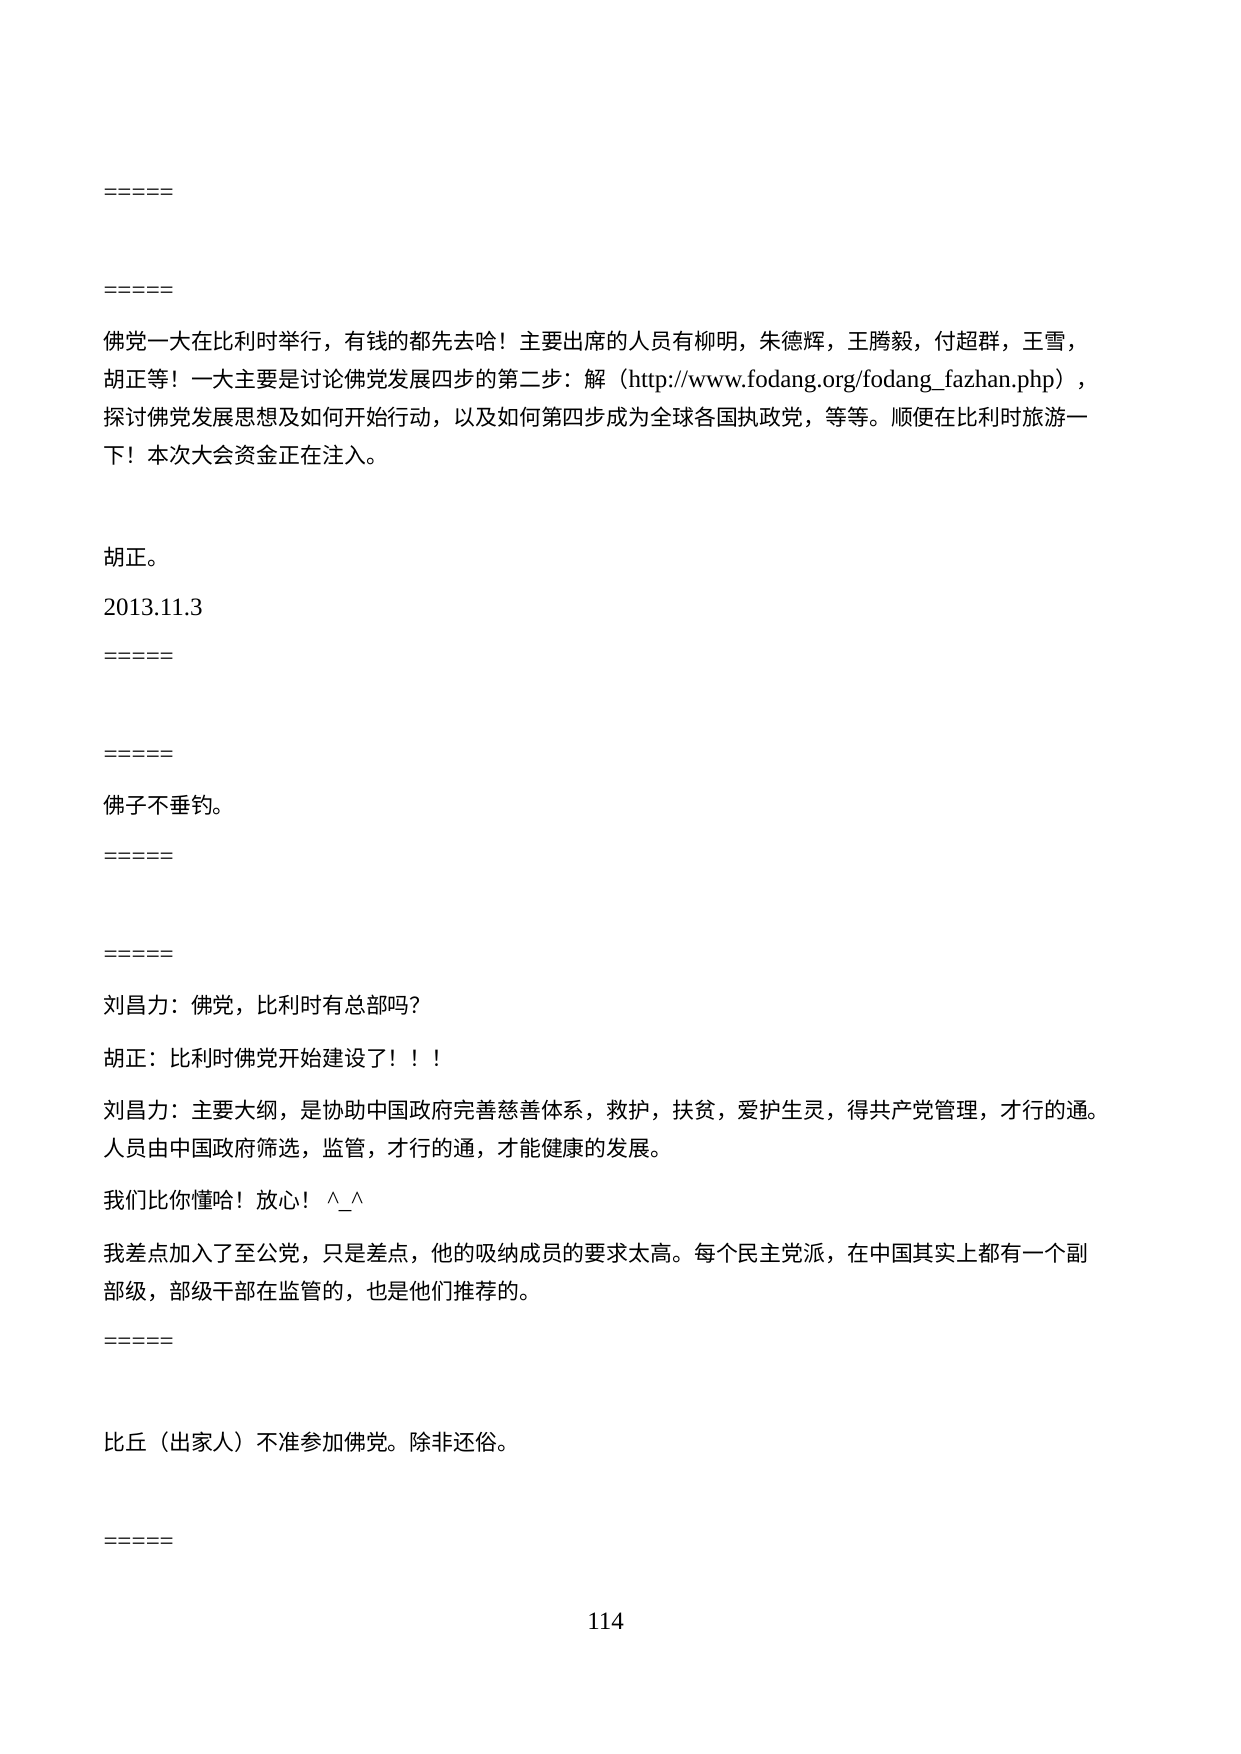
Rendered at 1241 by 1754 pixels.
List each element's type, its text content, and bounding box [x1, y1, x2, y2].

text ===== [103, 739, 1107, 768]
text 2013.11.3 [103, 592, 1107, 621]
text ===== [103, 641, 1107, 670]
text ===== [103, 1526, 1107, 1555]
text 刘昌力：主要大纲，是协助中国政府完善慈善体系，救护，扶贫，爱护生灵，得共产党管理，才行的通。人员由中国政府筛选，监管，才行的通，才能健康的发展。 [103, 1093, 1107, 1163]
text 刘昌力：佛党，比利时有总部吗？ [103, 988, 1107, 1020]
text ===== [103, 939, 1107, 968]
text 佛子不垂钓。 [103, 788, 1107, 820]
text ===== [103, 177, 1107, 206]
text 我们比你懂哈！放心！ ^_^ [103, 1183, 1107, 1215]
text 我差点加入了至公党，只是差点，他的吸纳成员的要求太高。每个民主党派，在中国其实上都有一个副部级，部级干部在监管的，也是他们推荐的。 [103, 1236, 1107, 1306]
text ===== [103, 1326, 1107, 1355]
text 佛党一大在比利时举行，有钱的都先去哈！主要出席的人员有柳明，朱德辉，王腾毅，付超群，王雪，胡正等！一大主要是讨论佛党发展四步的第二步：解（http://www.fodang.org/fodang_fazhan.php），探讨佛党发展思想及如何开始行动，以及如何第四步成为全球各国执政党，等等。顺便在比利时旅游一下！本次大会资金正在注入。 [103, 324, 1107, 470]
text 比丘（出家人）不准参加佛党。除非还俗。 [103, 1424, 1107, 1456]
text ===== [103, 841, 1107, 869]
text ===== [103, 275, 1107, 304]
text 胡正。 [103, 539, 1107, 571]
text 胡正：比利时佛党开始建设了！！！ [103, 1041, 1107, 1072]
